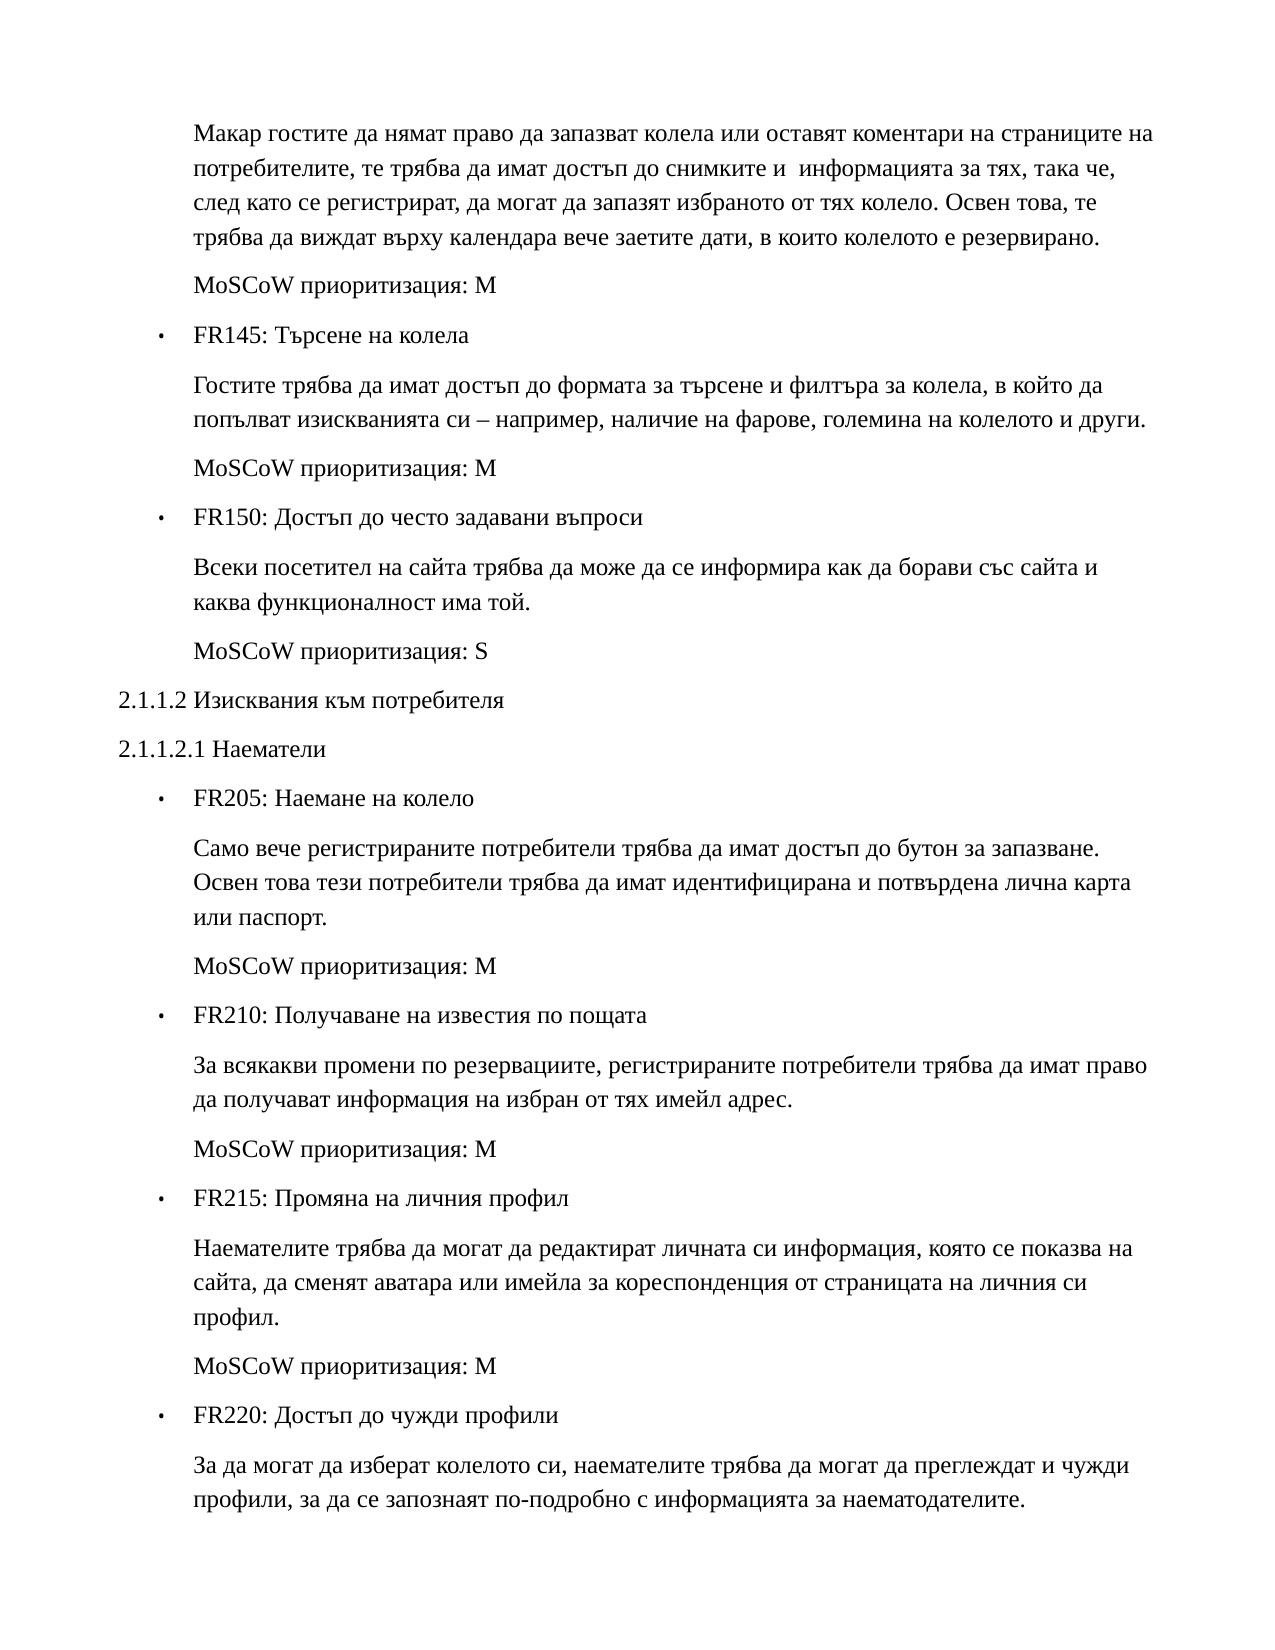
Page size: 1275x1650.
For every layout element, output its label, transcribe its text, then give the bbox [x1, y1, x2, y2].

text 2.1.1.2.1 Наематели [118, 734, 1157, 763]
list FR150: Достъп до често задавани въпроси [156, 502, 1157, 532]
list Гостите трябва да имат достъп до формата за търсене и филтъра за колела, в който да попълват изискванията си – например, наличие на фарове, големина на колелото и други. [156, 370, 1157, 433]
list Само вече регистрираните потребители трябва да имат достъп до бутон за запазване. Освен това тези потребители трябва да имат идентифицирана и потвърдена лична карта или паспорт. [156, 833, 1157, 931]
list Макар гостите да нямат право да запазват колела или оставят коментари на страниците на потребителите, те трябва да имат достъп до снимките и информацията за тях, така че, след като се регистрират, да могат да запазят избраното от тях колело. Освен това, те трябва да виждат върху календара вече заетите дати, в които колелото е резервирано. [156, 118, 1157, 250]
list MoSCoW приоритизация: M [156, 271, 1157, 299]
list FR145: Търсене на колела [156, 320, 1157, 349]
list MoSCoW приоритизация: M [156, 1134, 1157, 1162]
list За всякакви промени по резервациите, регистрираните потребители трябва да имат право да получават информация на избран от тях имейл адрес. [156, 1050, 1157, 1113]
list Всеки посетител на сайта трябва да може да се информира как да борави със сайта и каква функционалност има той. [156, 552, 1157, 616]
list MoSCoW приоритизация: M [156, 1351, 1157, 1379]
list FR220: Достъп до чужди профили [156, 1400, 1157, 1429]
list FR215: Промяна на личния профил [156, 1183, 1157, 1212]
text 2.1.1.2 Изисквания към потребителя [118, 685, 1157, 714]
list MoSCoW приоритизация: M [156, 453, 1157, 482]
list MoSCoW приоритизация: M [156, 951, 1157, 980]
list MoSCoW приоритизация: S [156, 636, 1157, 664]
list FR205: Наемане на колело [156, 783, 1157, 813]
list FR210: Получаване на известия по пощата [156, 1000, 1157, 1030]
list Наемателите трябва да могат да редактират личната си информация, която се показва на сайта, да сменят аватара или имейла за кореспонденция от страницата на личния си профил. [156, 1233, 1157, 1330]
list За да могат да изберат колелото си, наемателите трябва да могат да преглеждат и чужди профили, за да се запознаят по-подробно с информацията за наематодателите. [156, 1450, 1157, 1513]
